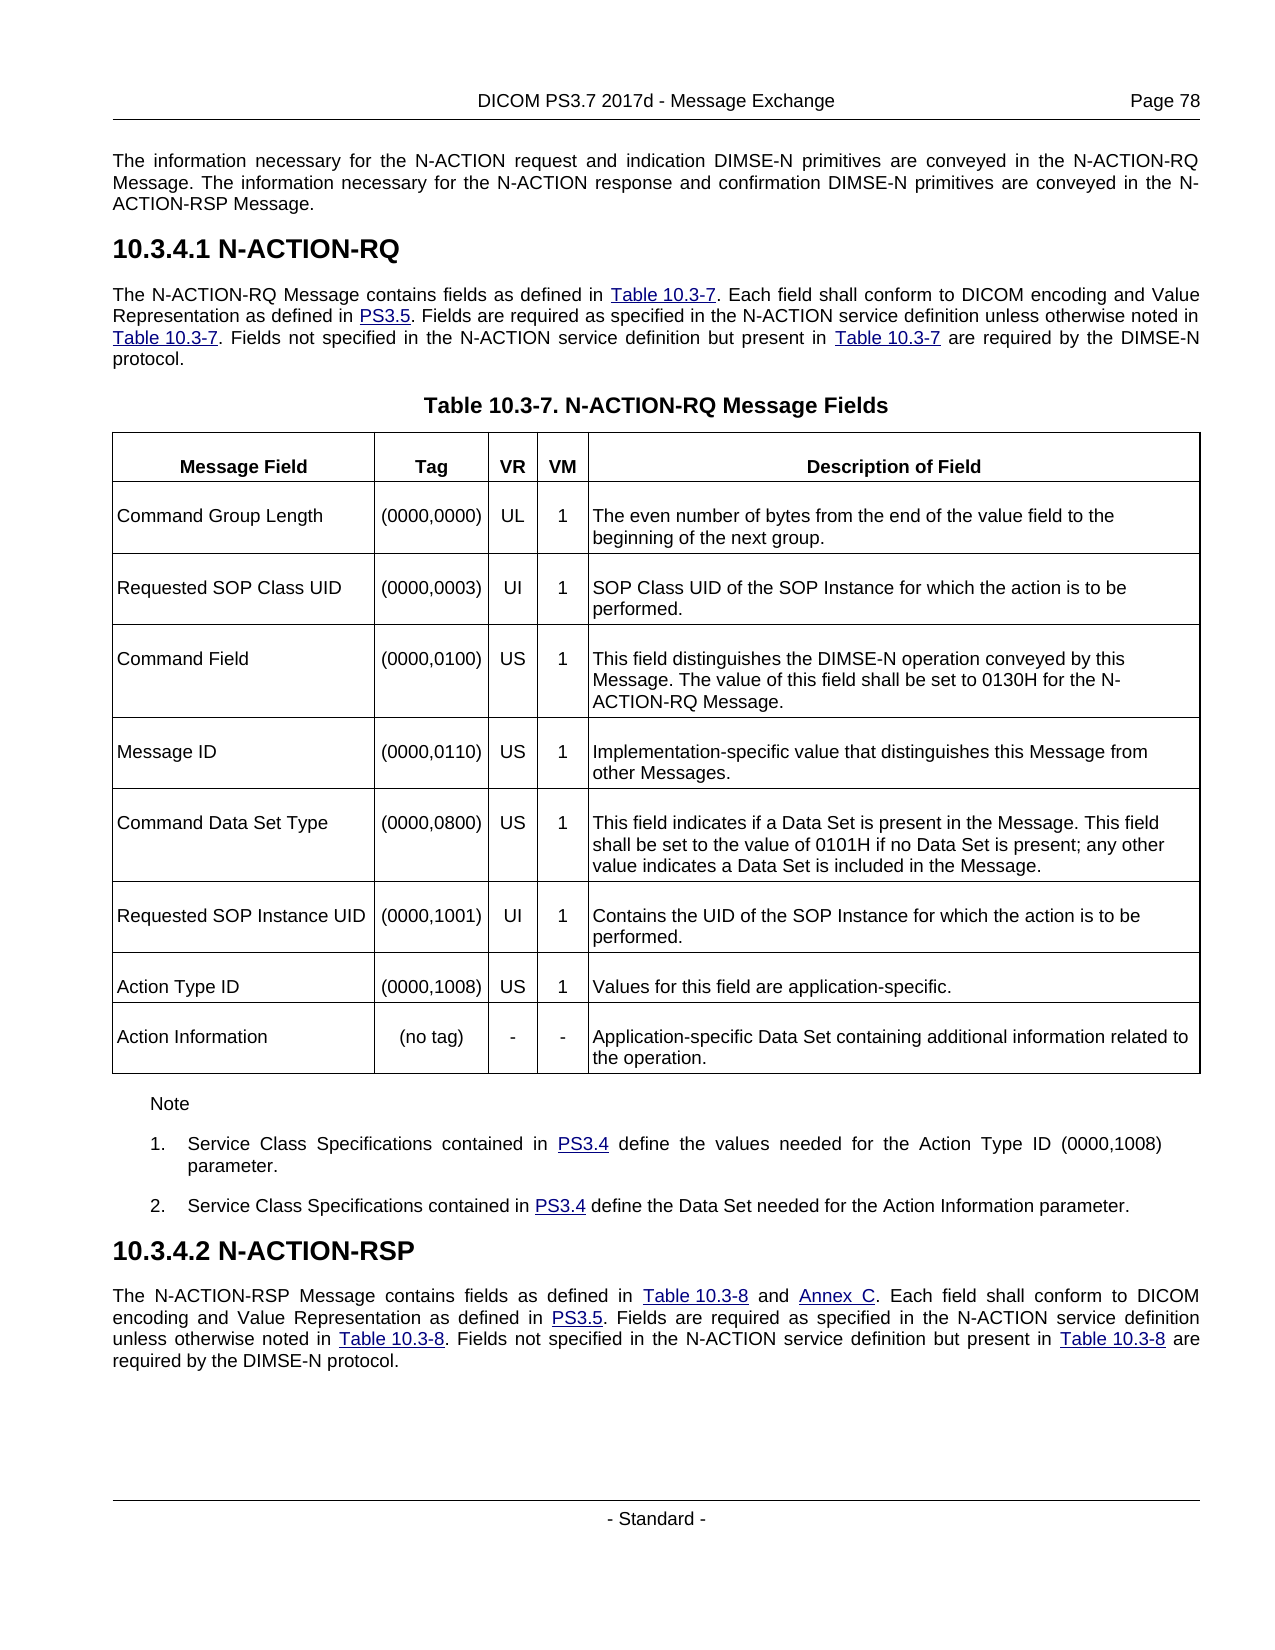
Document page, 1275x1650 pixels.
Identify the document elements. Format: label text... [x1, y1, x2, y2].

list Service Class Specifications contained in PS3.4 define the values needed for the Action Type ID (0000,1008) parameter. [150, 1133, 1162, 1176]
table_cell (0000,0800) [375, 789, 488, 881]
table_cell Message ID [113, 718, 374, 788]
table_cell This field distinguishes the DIMSE-N operation conveyed by this Message. The value of this field shall be set to 0130H for the N-ACTION-RQ Message. [589, 625, 1199, 717]
table_cell Command Group Length [113, 482, 374, 552]
text Table 10.3-7. N-ACTION-RQ Message Fields [112, 392, 1200, 418]
table_cell - [489, 1003, 537, 1073]
table_cell 1 [538, 554, 588, 624]
table_cell UL [489, 482, 537, 552]
table_cell Application-specific Data Set containing additional information related to the operation. [589, 1003, 1199, 1073]
table_cell Command Data Set Type [113, 789, 374, 881]
table_cell Contains the UID of the SOP Instance for which the action is to be performed. [589, 882, 1199, 952]
table_header VM [538, 433, 588, 481]
table_cell (no tag) [375, 1003, 488, 1073]
table_cell Action Information [113, 1003, 374, 1073]
table_cell This field indicates if a Data Set is present in the Message. This field shall be set to the value of 0101H if no Data Set is present; any other value indicates a Data Set is included in the Message. [589, 789, 1199, 881]
table_cell UI [489, 882, 537, 952]
table_cell US [489, 625, 537, 717]
text 10.3.4.1 N-ACTION-RQ [112, 233, 1200, 265]
table_header VR [489, 433, 537, 481]
table_cell Requested SOP Instance UID [113, 882, 374, 952]
table_cell (0000,1001) [375, 882, 488, 952]
table_cell Implementation-specific value that distinguishes this Message from other Messages. [589, 718, 1199, 788]
table_cell US [489, 789, 537, 881]
table_cell US [489, 718, 537, 788]
table_cell (0000,1008) [375, 953, 488, 1002]
text Note [150, 1093, 1162, 1114]
table_cell Action Type ID [113, 953, 374, 1002]
table_cell (0000,0110) [375, 718, 488, 788]
table_header Tag [375, 433, 488, 481]
table_cell 1 [538, 953, 588, 1002]
table_header Message Field [113, 433, 374, 481]
table_cell US [489, 953, 537, 1002]
text The N-ACTION-RSP Message contains fields as defined in Table 10.3-8 and Annex C. Each field shall conform to DICOM encoding and Value Representation as defined in PS3.5. Fields are required as specified in the N-ACTION service definition unless otherwise noted in Table 10.3-8. Fields not specified in the N-ACTION service definition but present in Table 10.3-8 are required by the DIMSE-N protocol. [112, 1285, 1200, 1371]
table_cell 1 [538, 882, 588, 952]
table_cell Command Field [113, 625, 374, 717]
table_cell 1 [538, 718, 588, 788]
text 10.3.4.2 N-ACTION-RSP [112, 1235, 1200, 1266]
table_header Description of Field [589, 433, 1199, 481]
table_cell (0000,0100) [375, 625, 488, 717]
table_cell (0000,0000) [375, 482, 488, 552]
table_cell The even number of bytes from the end of the value field to the beginning of the next group. [589, 482, 1199, 552]
table_cell - [538, 1003, 588, 1073]
table_cell (0000,0003) [375, 554, 488, 624]
table_cell 1 [538, 482, 588, 552]
table_cell Values for this field are application-specific. [589, 953, 1199, 1002]
list Service Class Specifications contained in PS3.4 define the Data Set needed for the Action Information parameter. [150, 1195, 1162, 1216]
text The information necessary for the N-ACTION request and indication DIMSE-N primitives are conveyed in the N-ACTION-RQ Message. The information necessary for the N-ACTION response and confirmation DIMSE-N primitives are conveyed in the N-ACTION-RSP Message. [112, 150, 1200, 215]
table_cell UI [489, 554, 537, 624]
table_cell SOP Class UID of the SOP Instance for which the action is to be performed. [589, 554, 1199, 624]
text The N-ACTION-RQ Message contains fields as defined in Table 10.3-7. Each field shall conform to DICOM encoding and Value Representation as defined in PS3.5. Fields are required as specified in the N-ACTION service definition unless otherwise noted in Table 10.3-7. Fields not specified in the N-ACTION service definition but present in Table 10.3-7 are required by the DIMSE-N protocol. [112, 283, 1200, 370]
table_cell 1 [538, 625, 588, 717]
table_cell 1 [538, 789, 588, 881]
table_cell Requested SOP Class UID [113, 554, 374, 624]
